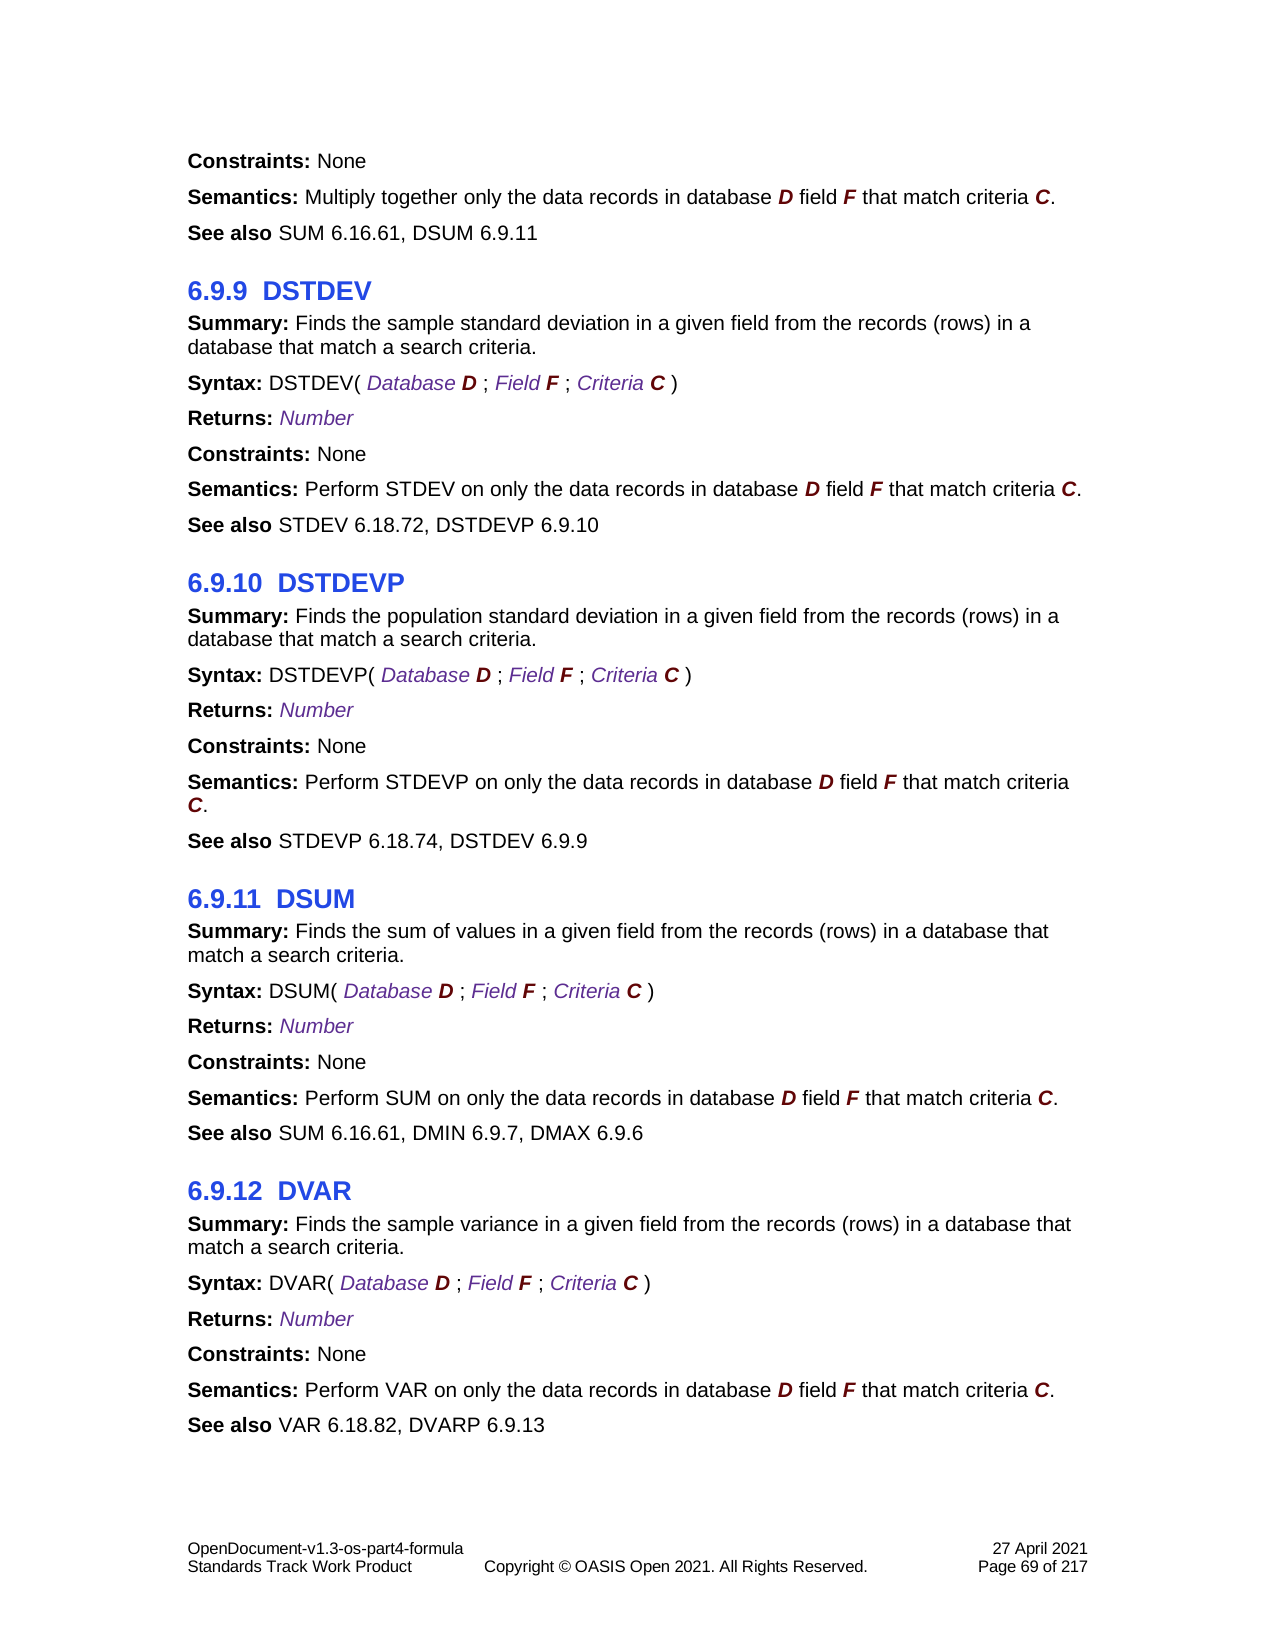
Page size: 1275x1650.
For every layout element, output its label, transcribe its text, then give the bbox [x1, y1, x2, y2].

text Summary: Finds the population standard deviation in a given field from the records (rows) in a database that match a search criteria. [187, 604, 1088, 651]
text See also STDEVP 6.18.74, DSTDEV 6.9.9 [187, 829, 1088, 853]
text Returns: Number [187, 1307, 1088, 1331]
text Semantics: Perform STDEV on only the data records in database D field F that match criteria C. [187, 478, 1088, 501]
text Summary: Finds the sample standard deviation in a given field from the records (rows) in a database that match a search criteria. [187, 312, 1088, 359]
subtitle DSUM [187, 884, 1088, 914]
text Returns: Number [187, 407, 1088, 430]
text See also SUM 6.16.61, DSUM 6.9.11 [187, 221, 1088, 245]
subtitle DSTDEV [187, 276, 1088, 306]
text Constraints: None [187, 1343, 1088, 1366]
text Semantics: Multiply together only the data records in database D field F that match criteria C. [187, 186, 1088, 209]
text Constraints: None [187, 150, 1088, 173]
text See also VAR 6.18.82, DVARP 6.9.13 [187, 1414, 1088, 1437]
text Syntax: DSTDEVP( Database D ; Field F ; Criteria C ) [187, 663, 1088, 687]
text See also SUM 6.16.61, DMIN 6.9.7, DMAX 6.9.6 [187, 1122, 1088, 1145]
text Returns: Number [187, 1015, 1088, 1038]
text Returns: Number [187, 699, 1088, 722]
text Semantics: Perform SUM on only the data records in database D field F that match criteria C. [187, 1086, 1088, 1109]
text Constraints: None [187, 442, 1088, 466]
text Syntax: DVAR( Database D ; Field F ; Criteria C ) [187, 1271, 1088, 1295]
text Summary: Finds the sample variance in a given field from the records (rows) in a database that match a search criteria. [187, 1212, 1088, 1259]
subtitle DVAR [187, 1176, 1088, 1206]
text Syntax: DSUM( Database D ; Field F ; Criteria C ) [187, 979, 1088, 1003]
text Summary: Finds the sum of values in a given field from the records (rows) in a database that match a search criteria. [187, 920, 1088, 967]
text See also STDEV 6.18.72, DSTDEVP 6.9.10 [187, 513, 1088, 537]
text Constraints: None [187, 1050, 1088, 1074]
text Constraints: None [187, 734, 1088, 758]
text Syntax: DSTDEV( Database D ; Field F ; Criteria C ) [187, 371, 1088, 394]
subtitle DSTDEVP [187, 568, 1088, 598]
text Semantics: Perform VAR on only the data records in database D field F that match criteria C. [187, 1378, 1088, 1402]
text Semantics: Perform STDEVP on only the data records in database D field F that match criteria C. [187, 770, 1088, 817]
